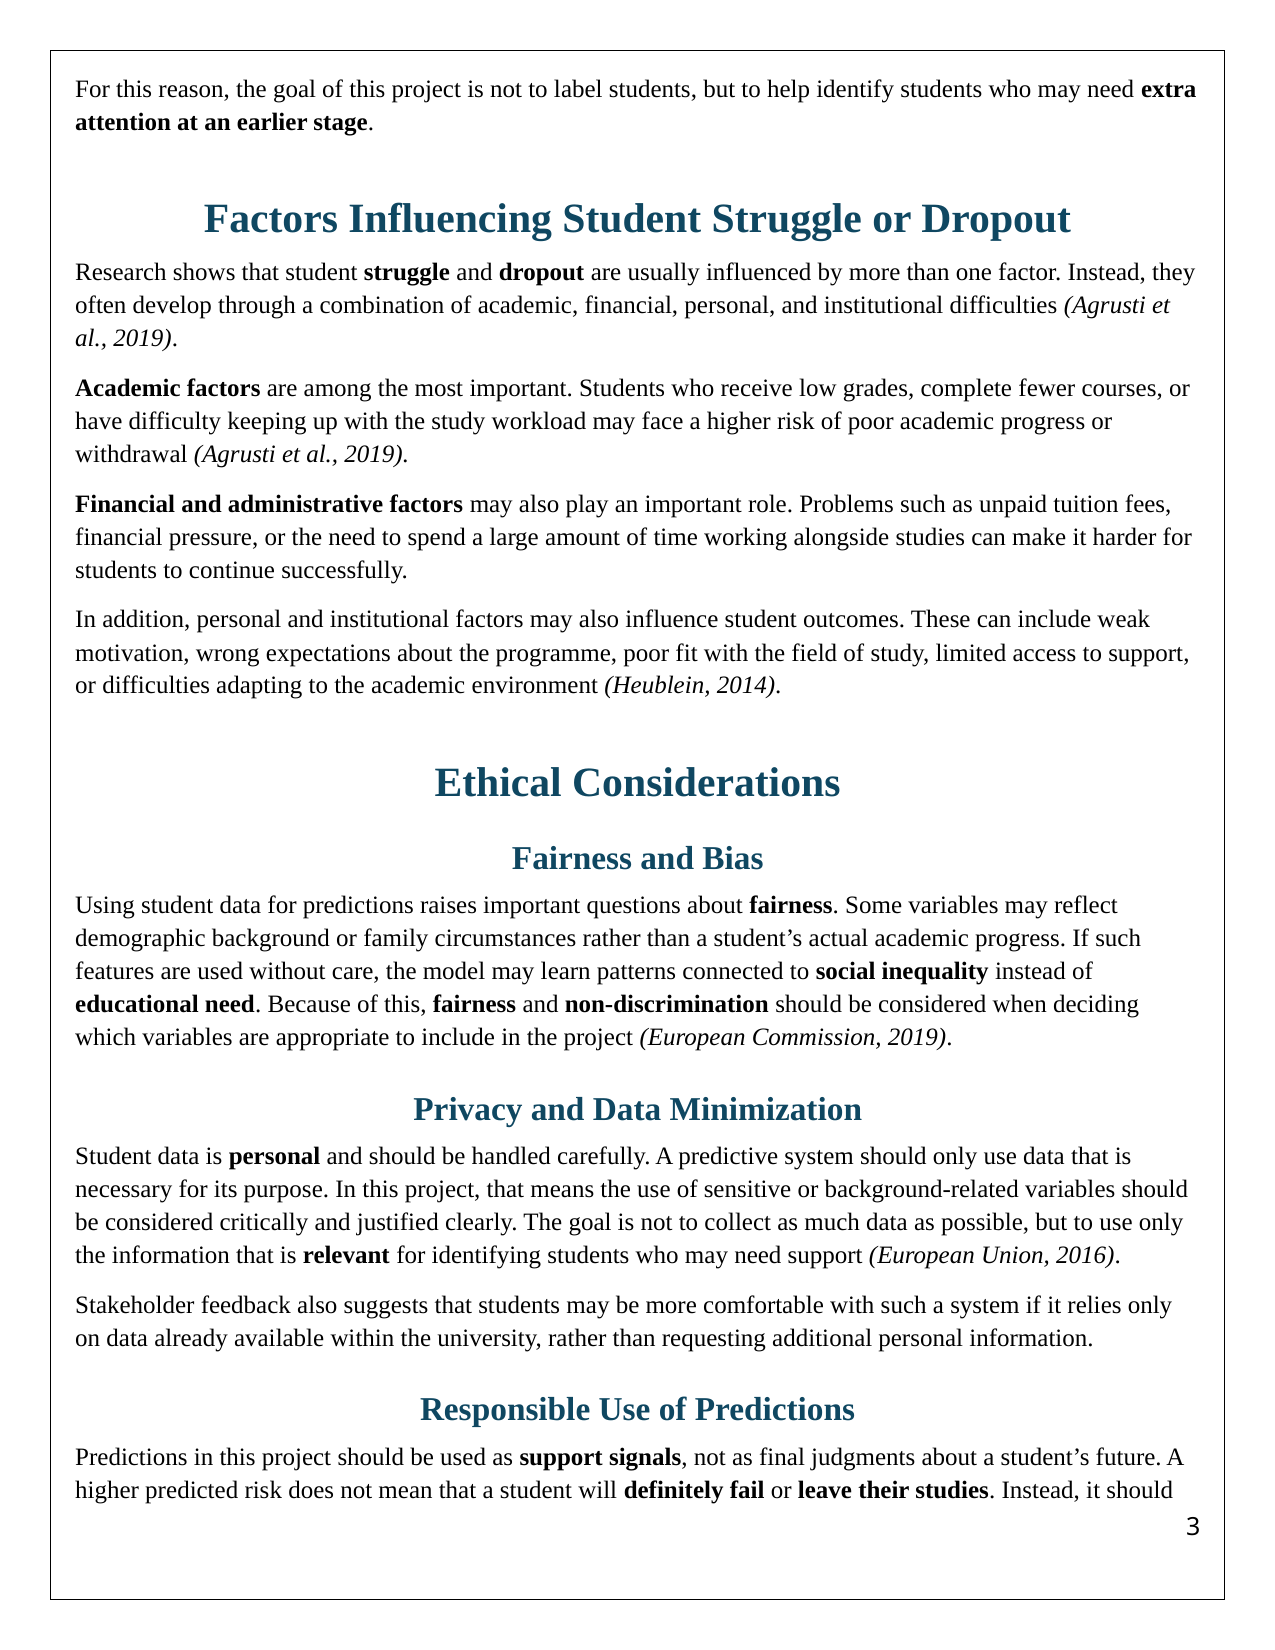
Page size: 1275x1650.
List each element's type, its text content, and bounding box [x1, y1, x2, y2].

text Using student data for predictions raises important questions about fairness. Some variables may reflect demographic background or family circumstances rather than a student’s actual academic progress. If such features are used without care, the model may learn patterns connected to social inequality instead of educational need. Because of this, fairness and non-discrimination should be considered when deciding which variables are appropriate to include in the project (European Commission, 2019). [75, 890, 1200, 1051]
text Research shows that student struggle and dropout are usually influenced by more than one factor. Instead, they often develop through a combination of academic, financial, personal, and institutional difficulties (Agrusti et al., 2019). [75, 257, 1200, 352]
text For this reason, the goal of this project is not to label students, but to help identify students who may need extra attention at an earlier stage. [75, 74, 1200, 136]
text Student data is personal and should be handled carefully. A predictive system should only use data that is necessary for its purpose. In this project, that means the use of sensitive or background-related variables should be considered critically and justified clearly. The goal is not to collect as much data as possible, but to use only the information that is relevant for identifying students who may need support (European Union, 2016). [75, 1141, 1200, 1269]
subtitle Fairness and Bias [75, 838, 1200, 876]
text In addition, personal and institutional factors may also influence student outcomes. These can include weak motivation, wrong expectations about the programme, poor fit with the field of study, limited access to support, or difficulties adapting to the academic environment (Heublein, 2014). [75, 604, 1200, 699]
subtitle Ethical Considerations [75, 758, 1200, 806]
text Financial and administrative factors may also play an important role. Problems such as unpaid tuition fees, financial pressure, or the need to spend a large amount of time working alongside studies can make it harder for students to continue successfully. [75, 489, 1200, 584]
subtitle Responsible Use of Predictions [75, 1389, 1200, 1428]
text Academic factors are among the most important. Students who receive low grades, complete fewer courses, or have difficulty keeping up with the study workload may face a higher risk of poor academic progress or withdrawal (Agrusti et al., 2019). [75, 373, 1200, 468]
subtitle Factors Influencing Student Struggle or Dropout [75, 194, 1200, 242]
text Stakeholder feedback also suggests that students may be more comfortable with such a system if it relies only on data already available within the university, rather than requesting additional personal information. [75, 1290, 1200, 1352]
text Predictions in this project should be used as support signals, not as final judgments about a student’s future. A higher predicted risk does not mean that a student will definitely fail or leave their studies. Instead, it should [75, 1442, 1200, 1503]
subtitle Privacy and Data Minimization [75, 1089, 1200, 1127]
